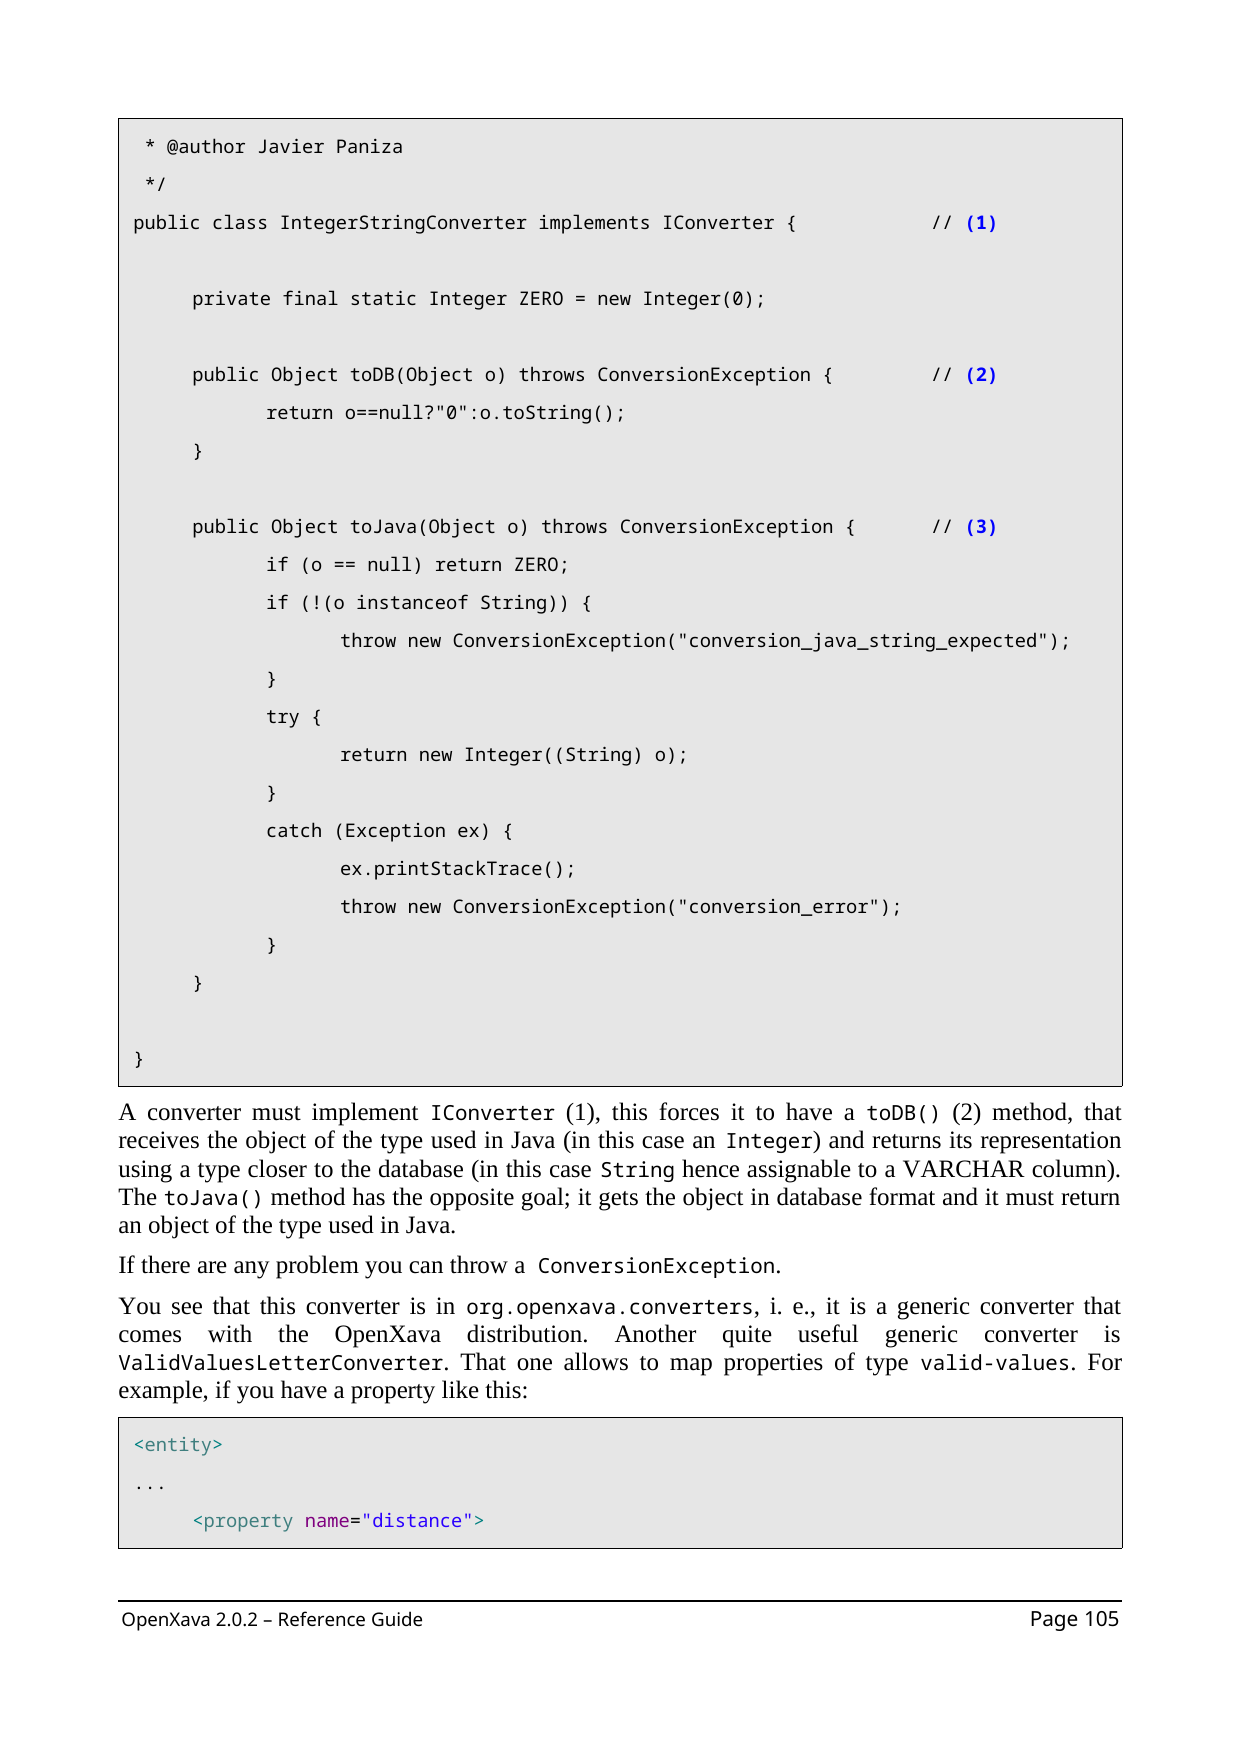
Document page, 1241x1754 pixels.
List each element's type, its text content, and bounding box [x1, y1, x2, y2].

text */ [119, 156, 1122, 194]
text public class IntegerStringConverter implements IConverter { // (1) [119, 194, 1122, 232]
text throw new ConversionException("conversion_java_string_expected"); [119, 612, 1122, 650]
text If there are any problem you can throw a ConversionException. [118, 1252, 1122, 1280]
text catch (Exception ex) { [119, 802, 1122, 841]
text } [119, 764, 1122, 802]
text } [119, 917, 1122, 954]
text A converter must implement IConverter (1), this forces it to have a toDB() (2) method, that receives the object of the type used in Java (in this case an Integer) and returns its representation using a type closer to the database (in this case String hence assignable to a VARCHAR column). The toJava() method has the opposite goal; it gets the object in database format and it must return an object of the type used in Java. [118, 1098, 1122, 1239]
text } [119, 650, 1122, 688]
text if (o == null) return ZERO; [119, 536, 1122, 574]
text if (!(o instanceof String)) { [119, 574, 1122, 612]
text try { [119, 688, 1122, 726]
text } [119, 954, 1122, 993]
text <entity> [119, 1418, 1122, 1455]
text } [119, 1031, 1122, 1086]
text return o==null?"0":o.toString(); [119, 384, 1122, 422]
text You see that this converter is in org.openxava.converters, i. e., it is a generic converter that comes with the OpenXava distribution. Another quite useful generic converter is ValidValuesLetterConverter. That one allows to map properties of type valid-values. For example, if you have a property like this: [118, 1292, 1122, 1404]
text * @author Javier Paniza [119, 119, 1122, 156]
text } [119, 422, 1122, 460]
text ... [119, 1455, 1122, 1493]
text throw new ConversionException("conversion_error"); [119, 878, 1122, 917]
text ex.printStackTrace(); [119, 841, 1122, 878]
text public Object toDB(Object o) throws ConversionException { // (2) [119, 346, 1122, 384]
text private final static Integer ZERO = new Integer(0); [119, 270, 1122, 308]
text <property name="distance"> [119, 1493, 1122, 1548]
text public Object toJava(Object o) throws ConversionException { // (3) [119, 498, 1122, 536]
text return new Integer((String) o); [119, 726, 1122, 764]
